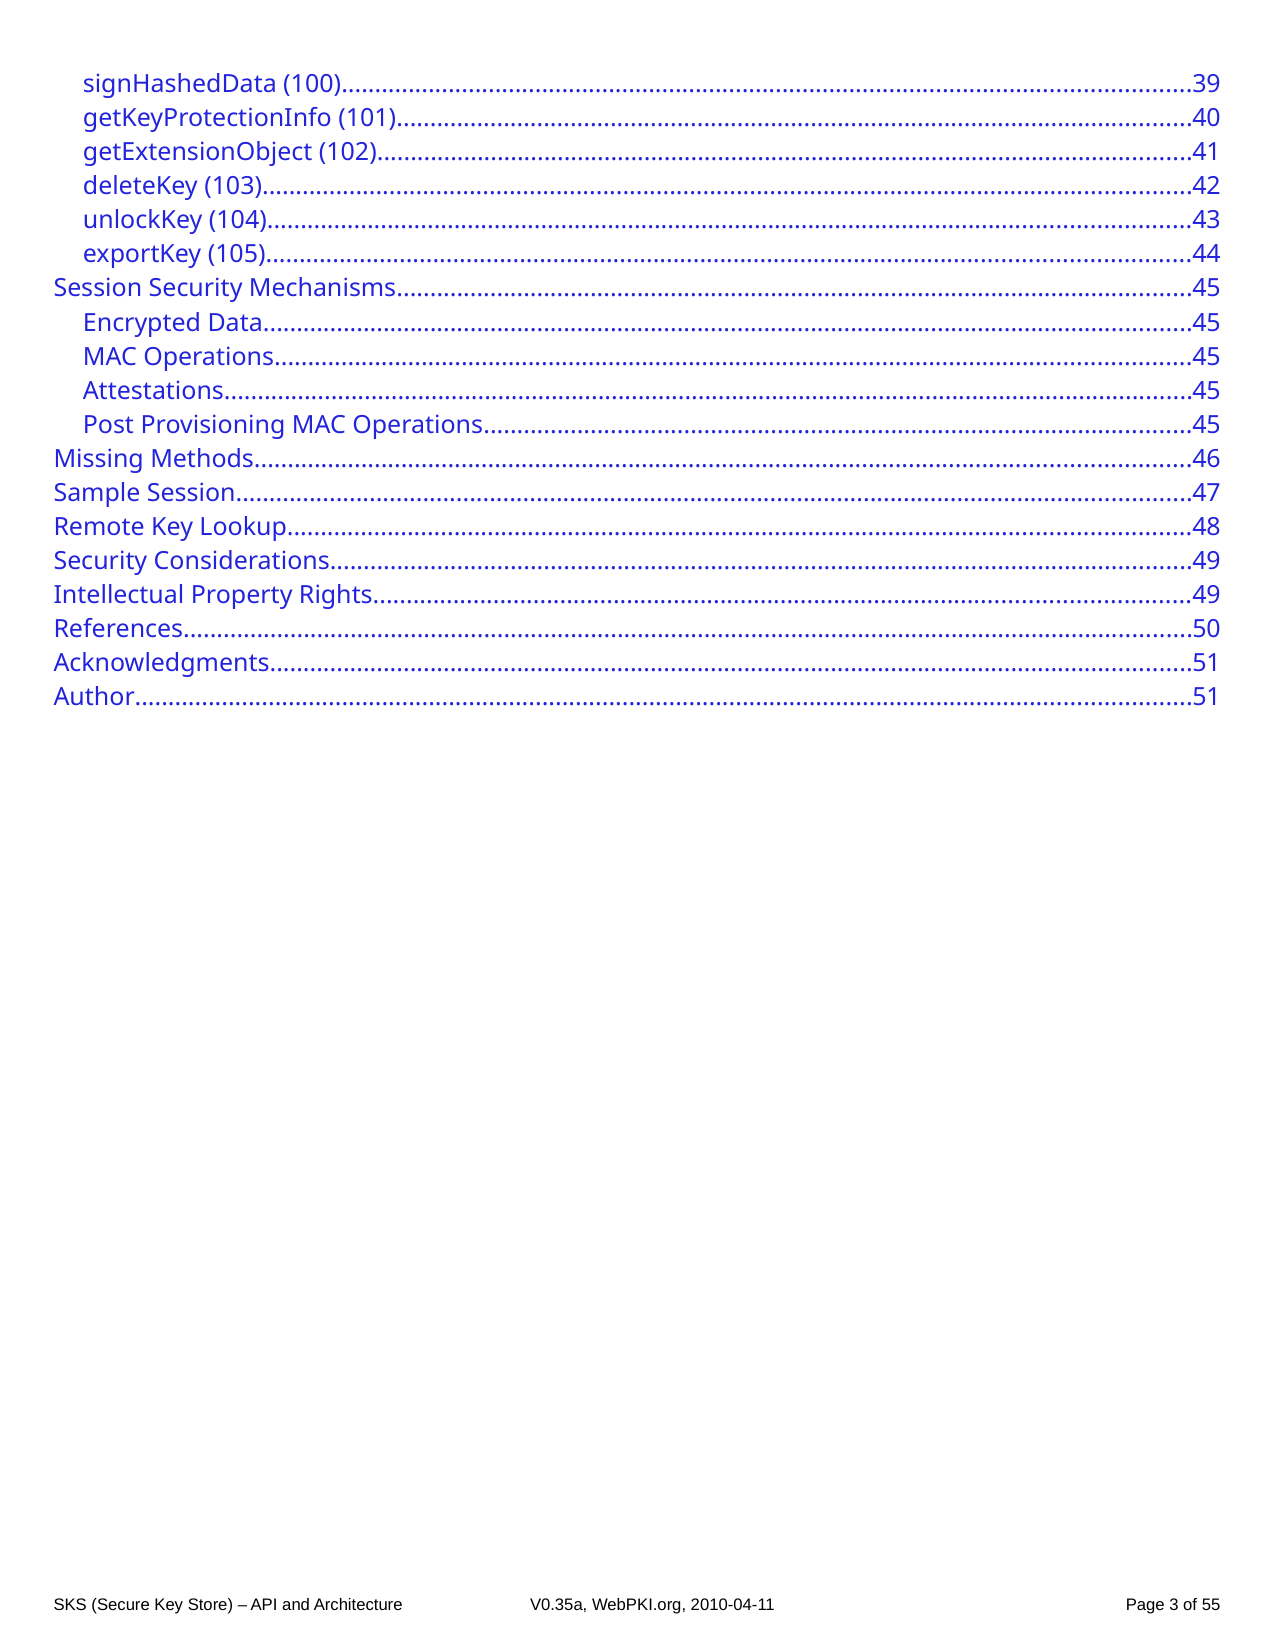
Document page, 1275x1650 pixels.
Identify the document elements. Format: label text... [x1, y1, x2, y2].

text getKeyProtectionInfo (101) 40 [83, 100, 1221, 134]
text References 50 [53, 611, 1221, 645]
text Session Security Mechanisms 45 [53, 270, 1221, 304]
text Remote Key Lookup 48 [53, 508, 1221, 543]
text MAC Operations 45 [83, 338, 1221, 372]
text unlockKey (104) 43 [83, 202, 1221, 236]
text getExtensionObject (102) 41 [83, 134, 1221, 168]
text Author 51 [53, 679, 1221, 713]
text Missing Methods 46 [53, 440, 1221, 474]
text Sample Session 47 [53, 474, 1221, 508]
text exportKey (105) 44 [83, 236, 1221, 270]
text signHashedData (100) 39 [83, 66, 1221, 100]
text Acknowledgments 51 [53, 645, 1221, 679]
text Post Provisioning MAC Operations 45 [83, 406, 1221, 440]
text Encrypted Data 45 [83, 304, 1221, 338]
text Intellectual Property Rights 49 [53, 577, 1221, 611]
text deleteKey (103) 42 [83, 168, 1221, 202]
text Attestations 45 [83, 372, 1221, 406]
text Security Considerations 49 [53, 543, 1221, 577]
